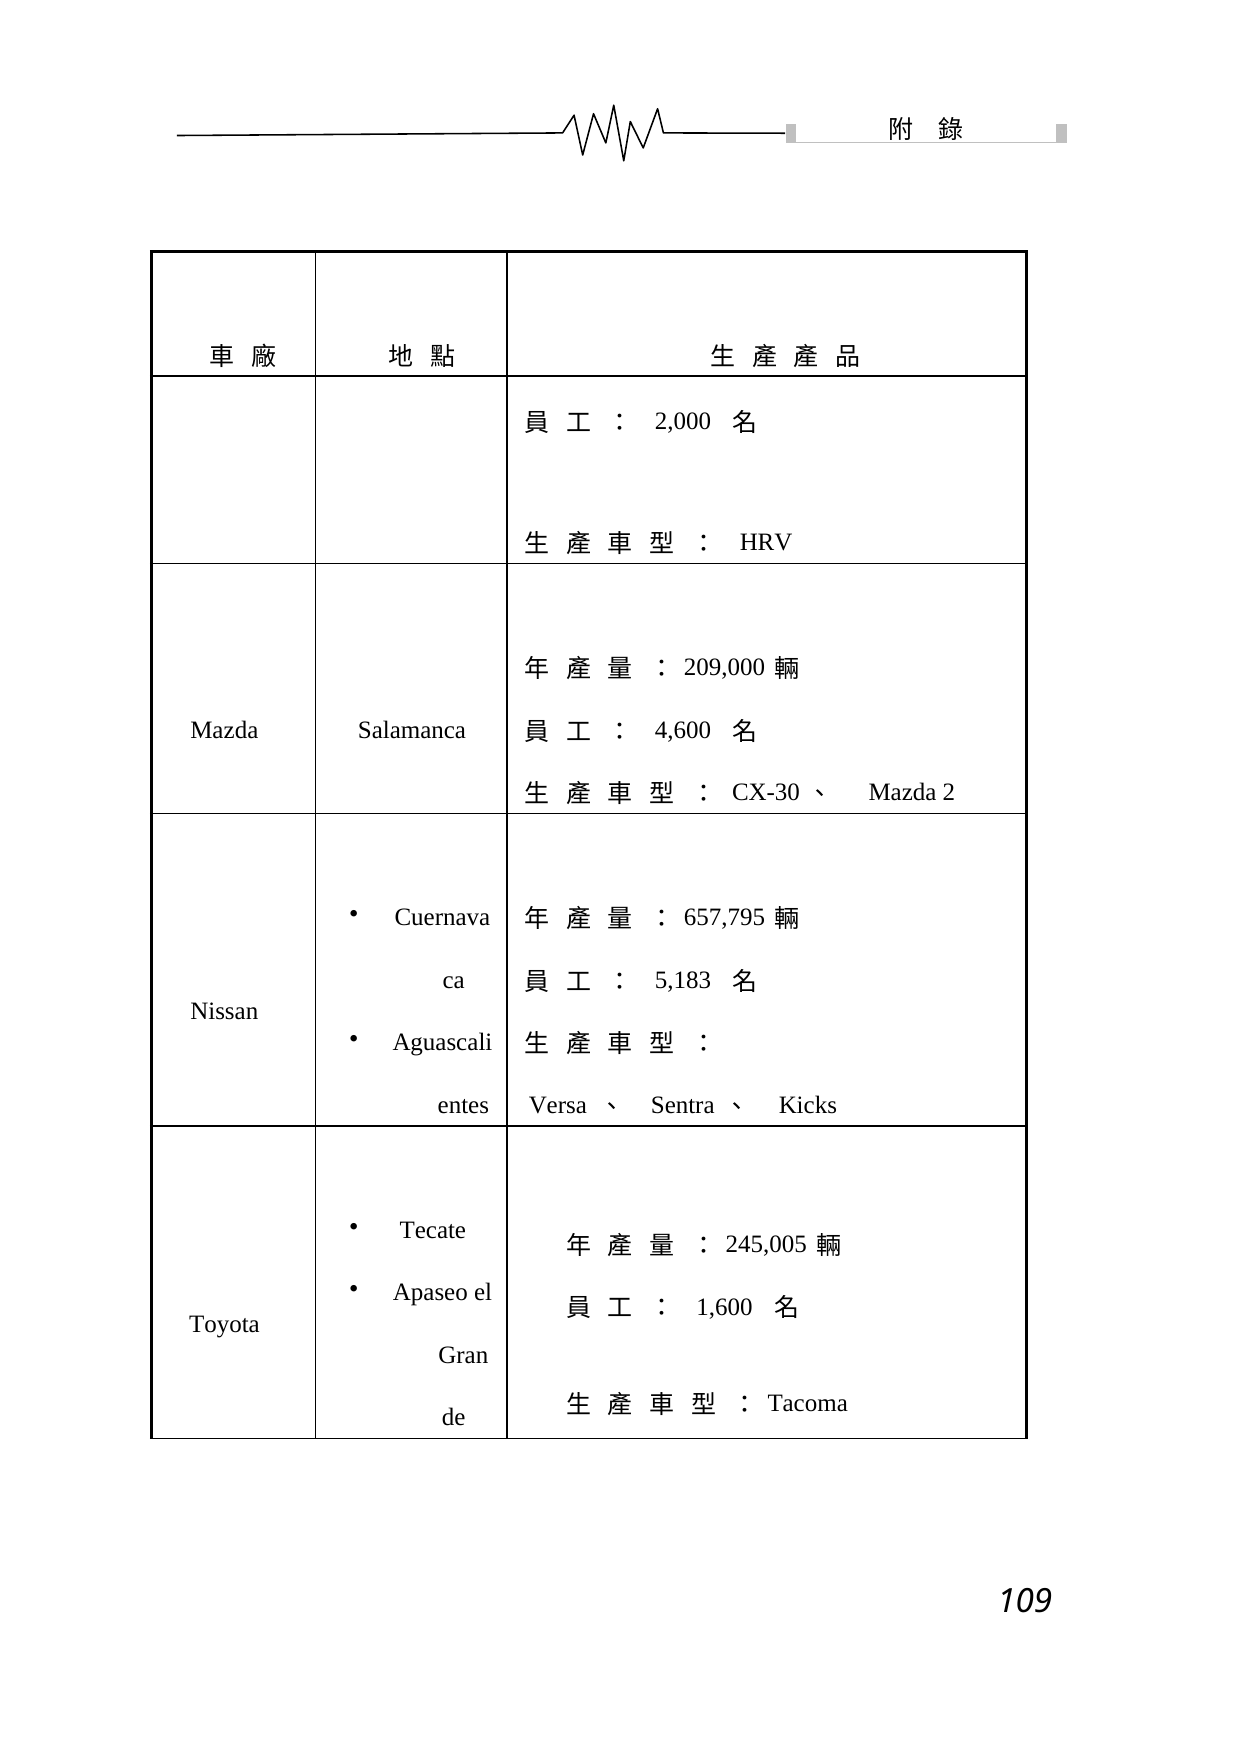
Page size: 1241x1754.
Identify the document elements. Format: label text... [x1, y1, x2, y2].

table_cell 年產量：209,000輛 員工：4,600名 生產車型：CX-30、Mazda 2 [508, 564, 1025, 813]
table_cell [153, 377, 315, 563]
table_header 生產產品 [508, 253, 1025, 375]
table_cell Cuernavaca Aguascalientes [316, 814, 506, 1125]
table_cell 年產量：245,005輛 員工：1,600名 生產車型：Tacoma [508, 1127, 1025, 1438]
table_header 車廠 [153, 253, 315, 375]
table_cell 年產量：657,795輛 員工：5,183名 生產車型：Versa、Sentra、Kicks [508, 814, 1025, 1125]
table_header 地點 [316, 253, 506, 375]
table_cell Mazda [153, 564, 315, 813]
table_cell Salamanca [316, 564, 506, 813]
table_cell [316, 377, 506, 563]
table_cell Toyota [153, 1127, 315, 1438]
table_cell Tecate Apaseo el Grande [316, 1127, 506, 1438]
table_cell 員工：2,000名 生產車型：HRV [508, 377, 1025, 563]
table_cell Nissan [153, 814, 315, 1125]
